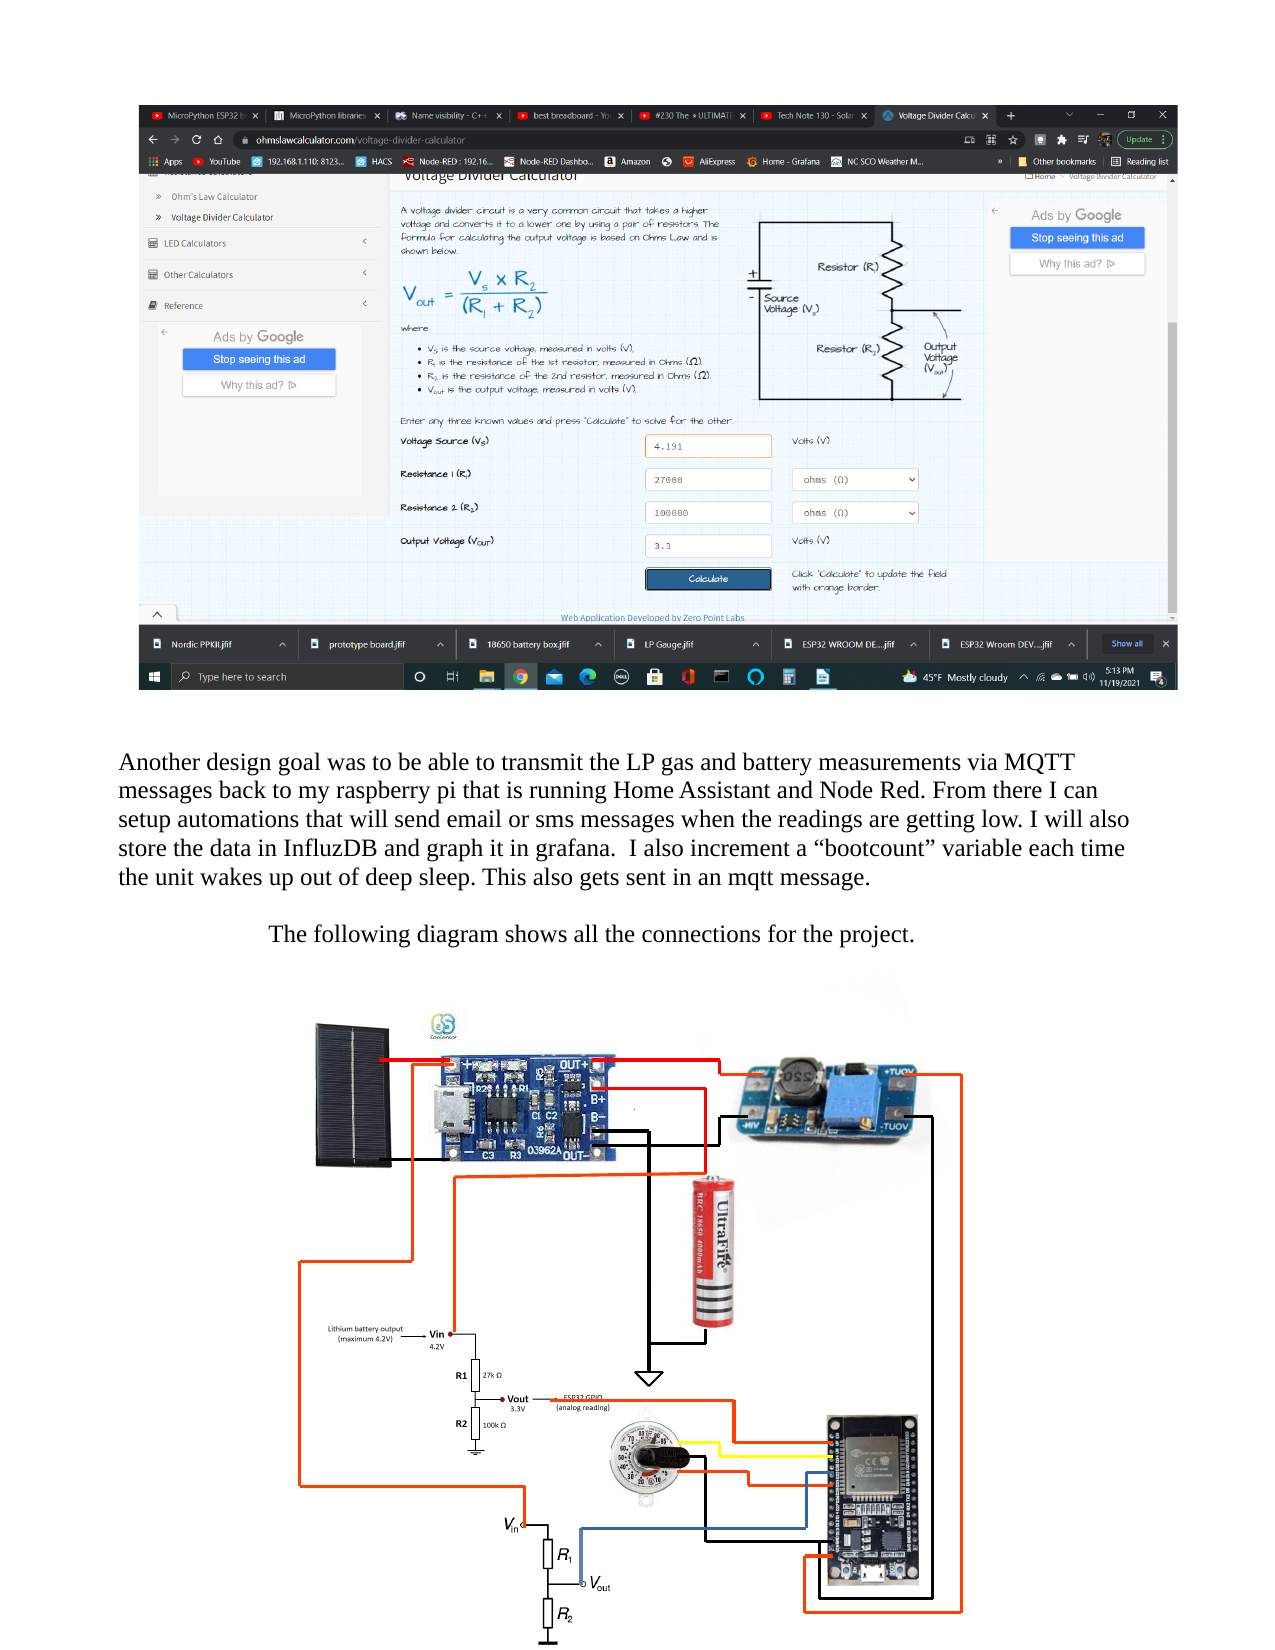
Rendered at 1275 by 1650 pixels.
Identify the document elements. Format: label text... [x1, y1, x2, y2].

picture [827, 1415, 919, 1586]
picture [138, 105, 1178, 690]
picture [327, 1317, 706, 1650]
picture [456, 1177, 647, 1273]
picture [682, 1161, 704, 1172]
text The following diagram shows all the connections for the project. [118, 919, 1157, 948]
picture [414, 1003, 635, 1216]
text Another design goal was to be able to transmit the LP gas and battery measurements via MQTT messages back to my raspberry pi that is running Home Assistant and Node Red. From there I can setup automations that will send email or sms messages when the readings are getting low. I will also store the data in InfluzDB and graph it in grafana. I also increment a “bootcount” variable each time the unit wakes up out of deep sleep. This also gets sent in an mqtt message. [118, 747, 1157, 890]
picture [244, 989, 419, 1205]
picture [651, 967, 960, 1357]
